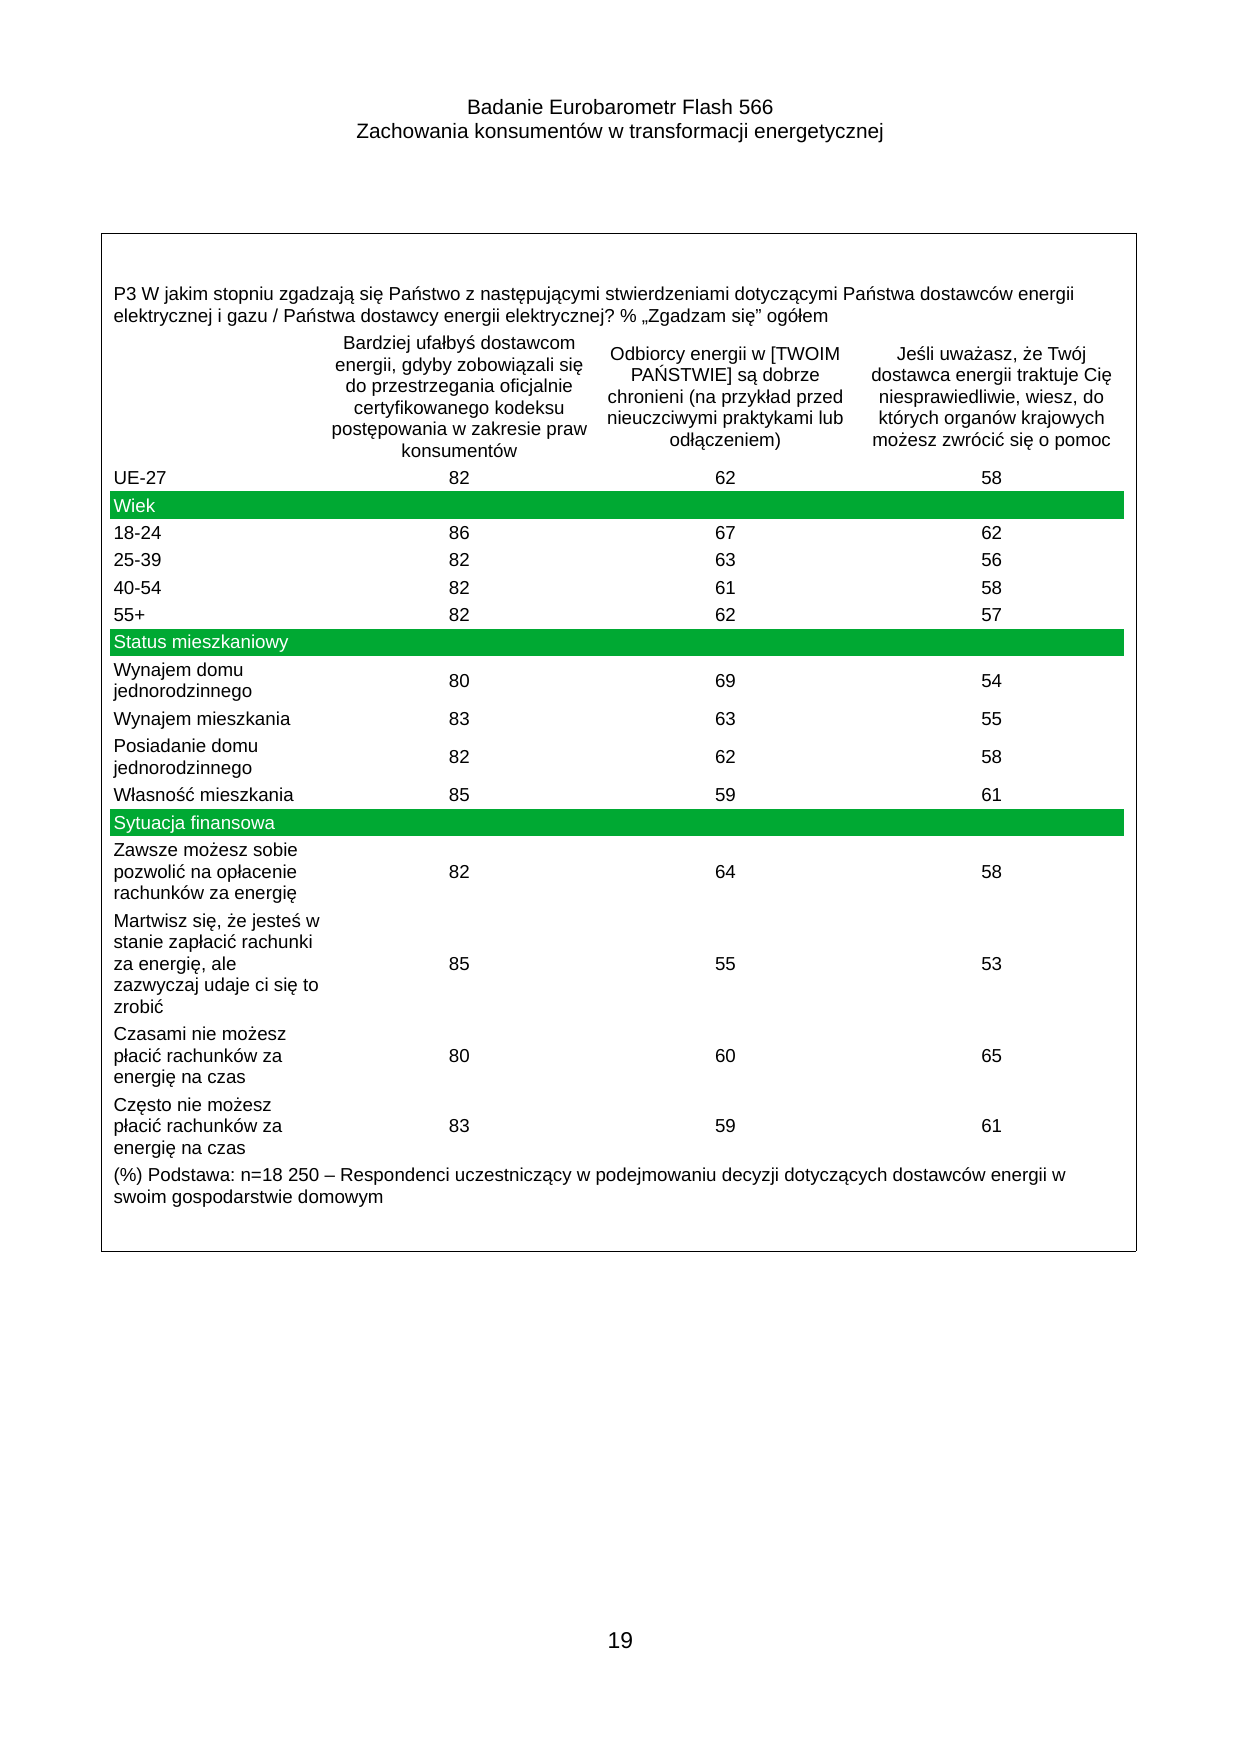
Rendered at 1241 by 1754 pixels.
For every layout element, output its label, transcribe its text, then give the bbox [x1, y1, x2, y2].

table_cell 63 [592, 705, 858, 732]
table_cell Wynajem domu jednorodzinnego [110, 656, 326, 705]
table_cell 62 [592, 464, 858, 491]
table_cell 62 [592, 732, 858, 781]
table_cell 67 [592, 519, 858, 546]
table_cell Martwisz się, że jesteś w stanie zapłacić rachunki za energię, ale zazwyczaj udaje ci się to zrobić [110, 906, 326, 1020]
table_cell 56 [858, 546, 1124, 574]
table_cell 60 [592, 1020, 858, 1091]
table_cell 82 [326, 732, 592, 781]
table_cell Jeśli uważasz, że Twój dostawca energii traktuje Cię niesprawiedliwie, wiesz, do których organów krajowych możesz zwrócić się o pomoc [858, 329, 1124, 464]
table_cell Sytuacja finansowa [110, 809, 1124, 836]
table_cell Często nie możesz płacić rachunków za energię na czas [110, 1091, 326, 1161]
table_cell 64 [592, 836, 858, 906]
table_cell 54 [858, 656, 1124, 705]
table_cell 59 [592, 1091, 858, 1161]
table_cell 80 [326, 656, 592, 705]
table_cell Bardziej ufałbyś dostawcom energii, gdyby zobowiązali się do przestrzegania oficjalnie certyfikowanego kodeksu postępowania w zakresie praw konsumentów [326, 329, 592, 464]
table_cell 61 [858, 781, 1124, 808]
table_cell 69 [592, 656, 858, 705]
table_cell 53 [858, 906, 1124, 1020]
table_cell 55+ [110, 601, 326, 628]
table_cell (%) Podstawa: n=18 250 – Respondenci uczestniczący w podejmowaniu decyzji dotyczących dostawców energii w swoim gospodarstwie domowym [110, 1161, 1124, 1210]
table_cell 57 [858, 601, 1124, 628]
table_cell 58 [858, 464, 1124, 491]
table_header P3 W jakim stopniu zgadzają się Państwo z następującymi stwierdzeniami dotyczącymi Państwa dostawców energii elektrycznej i gazu / Państwa dostawcy energii elektrycznej? % „Zgadzam się” ogółem [110, 280, 1124, 329]
table_cell 65 [858, 1020, 1124, 1091]
table_cell 58 [858, 836, 1124, 906]
table_cell 18-24 [110, 519, 326, 546]
table_cell [110, 329, 326, 464]
table_cell Odbiorcy energii w [TWOIM PAŃSTWIE] są dobrze chronieni (na przykład przed nieuczciwymi praktykami lub odłączeniem) [592, 329, 858, 464]
table_cell 25-39 [110, 546, 326, 574]
table_cell Status mieszkaniowy [110, 629, 1124, 656]
table_cell Wynajem mieszkania [110, 705, 326, 732]
table_cell 82 [326, 836, 592, 906]
table_cell 82 [326, 464, 592, 491]
table_cell 59 [592, 781, 858, 808]
table_cell 61 [858, 1091, 1124, 1161]
table_cell Zawsze możesz sobie pozwolić na opłacenie rachunków za energię [110, 836, 326, 906]
table_cell 82 [326, 574, 592, 601]
table_cell 85 [326, 781, 592, 808]
table_cell 83 [326, 705, 592, 732]
table_cell 62 [592, 601, 858, 628]
table_cell 61 [592, 574, 858, 601]
table_cell 80 [326, 1020, 592, 1091]
table_cell 58 [858, 732, 1124, 781]
table_cell UE-27 [110, 464, 326, 491]
table_cell 58 [858, 574, 1124, 601]
table_cell Własność mieszkania [110, 781, 326, 808]
table_cell 63 [592, 546, 858, 574]
table_cell 86 [326, 519, 592, 546]
table_cell 62 [858, 519, 1124, 546]
table_cell 55 [592, 906, 858, 1020]
table_cell Czasami nie możesz płacić rachunków za energię na czas [110, 1020, 326, 1091]
table_cell 83 [326, 1091, 592, 1161]
table_cell 82 [326, 546, 592, 574]
table_cell 55 [858, 705, 1124, 732]
table_cell 82 [326, 601, 592, 628]
table_cell Posiadanie domu jednorodzinnego [110, 732, 326, 781]
table_cell 40-54 [110, 574, 326, 601]
table_cell Wiek [110, 491, 1124, 519]
table_cell 85 [326, 906, 592, 1020]
